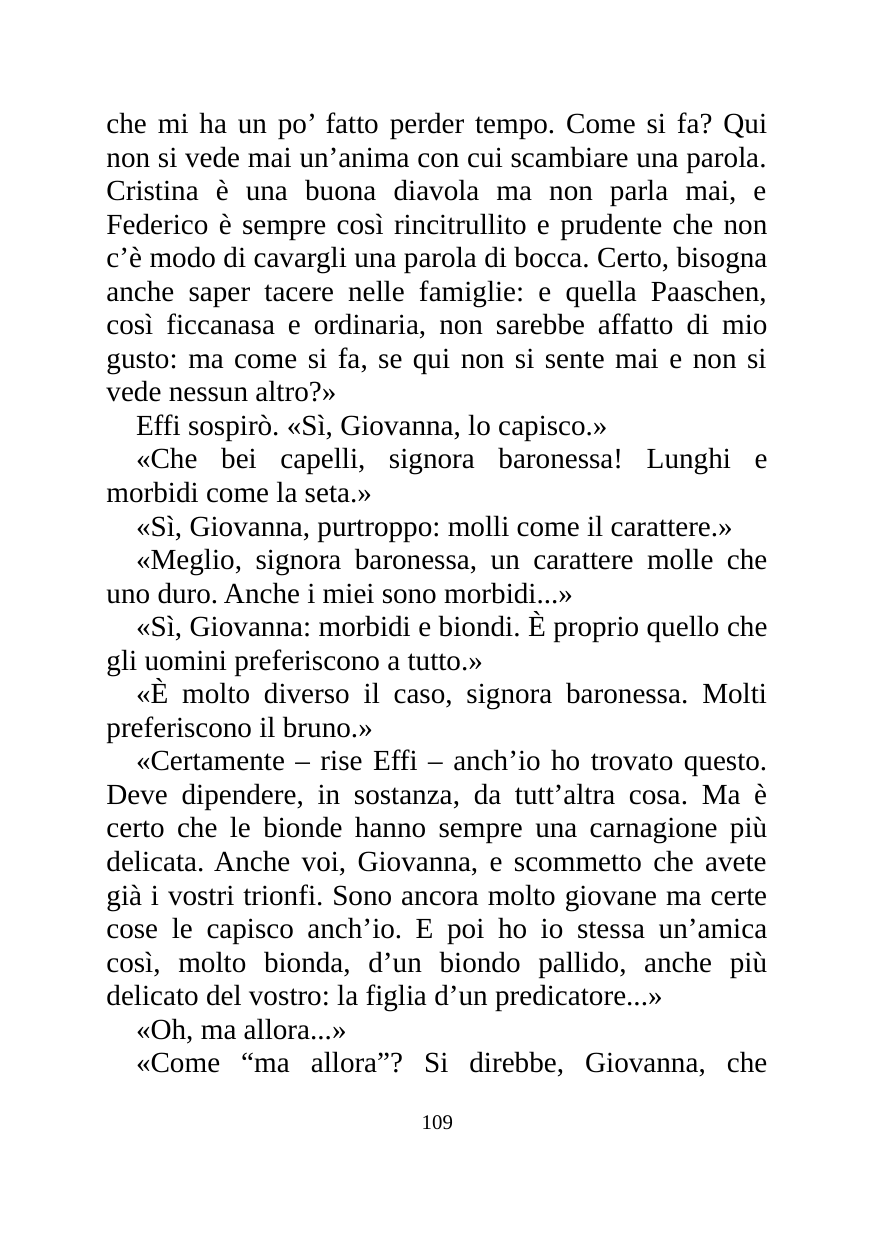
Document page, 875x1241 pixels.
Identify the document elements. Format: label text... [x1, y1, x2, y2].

text «Certamente – rise Effi – anch’io ho trovato questo. Deve dipendere, in sostanza, da tutt’altra cosa. Ma è certo che le bionde hanno sempre una carnagione più delicata. Anche voi, Giovanna, e scommetto che avete già i vostri trionfi. Sono ancora molto giovane ma certe cose le capisco anch’io. E poi ho io stessa un’amica così, molto bionda, d’un biondo pallido, anche più delicato del vostro: la figlia d’un predicatore...» [106, 743, 768, 1012]
text «Sì, Giovanna: morbidi e biondi. È proprio quello che gli uomini preferiscono a tutto.» [106, 609, 768, 676]
text Effi sospirò. «Sì, Giovanna, lo capisco.» [106, 408, 768, 442]
text «Oh, ma allora...» [106, 1012, 768, 1045]
text «Meglio, signora baronessa, un carattere molle che uno duro. Anche i miei sono morbidi...» [106, 542, 768, 609]
text «Che bei capelli, signora baronessa! Lunghi e morbidi come la seta.» [106, 442, 768, 509]
text «Come “ma allora”? Si direbbe, Giovanna, che [106, 1045, 768, 1079]
text «Sì, Giovanna, purtroppo: molli come il carattere.» [106, 509, 768, 542]
text che mi ha un po’ fatto perder tempo. Come si fa? Qui non si vede mai un’anima con cui scambiare una parola. Cristina è una buona diavola ma non parla mai, e Federico è sempre così rincitrullito e prudente che non c’è modo di cavargli una parola di bocca. Certo, bisogna anche saper tacere nelle famiglie: e quella Paaschen, così ficcanasa e ordinaria, non sarebbe affatto di mio gusto: ma come si fa, se qui non si sente mai e non si vede nessun altro?» [106, 106, 768, 408]
text «È molto diverso il caso, signora baronessa. Molti preferiscono il bruno.» [106, 676, 768, 743]
